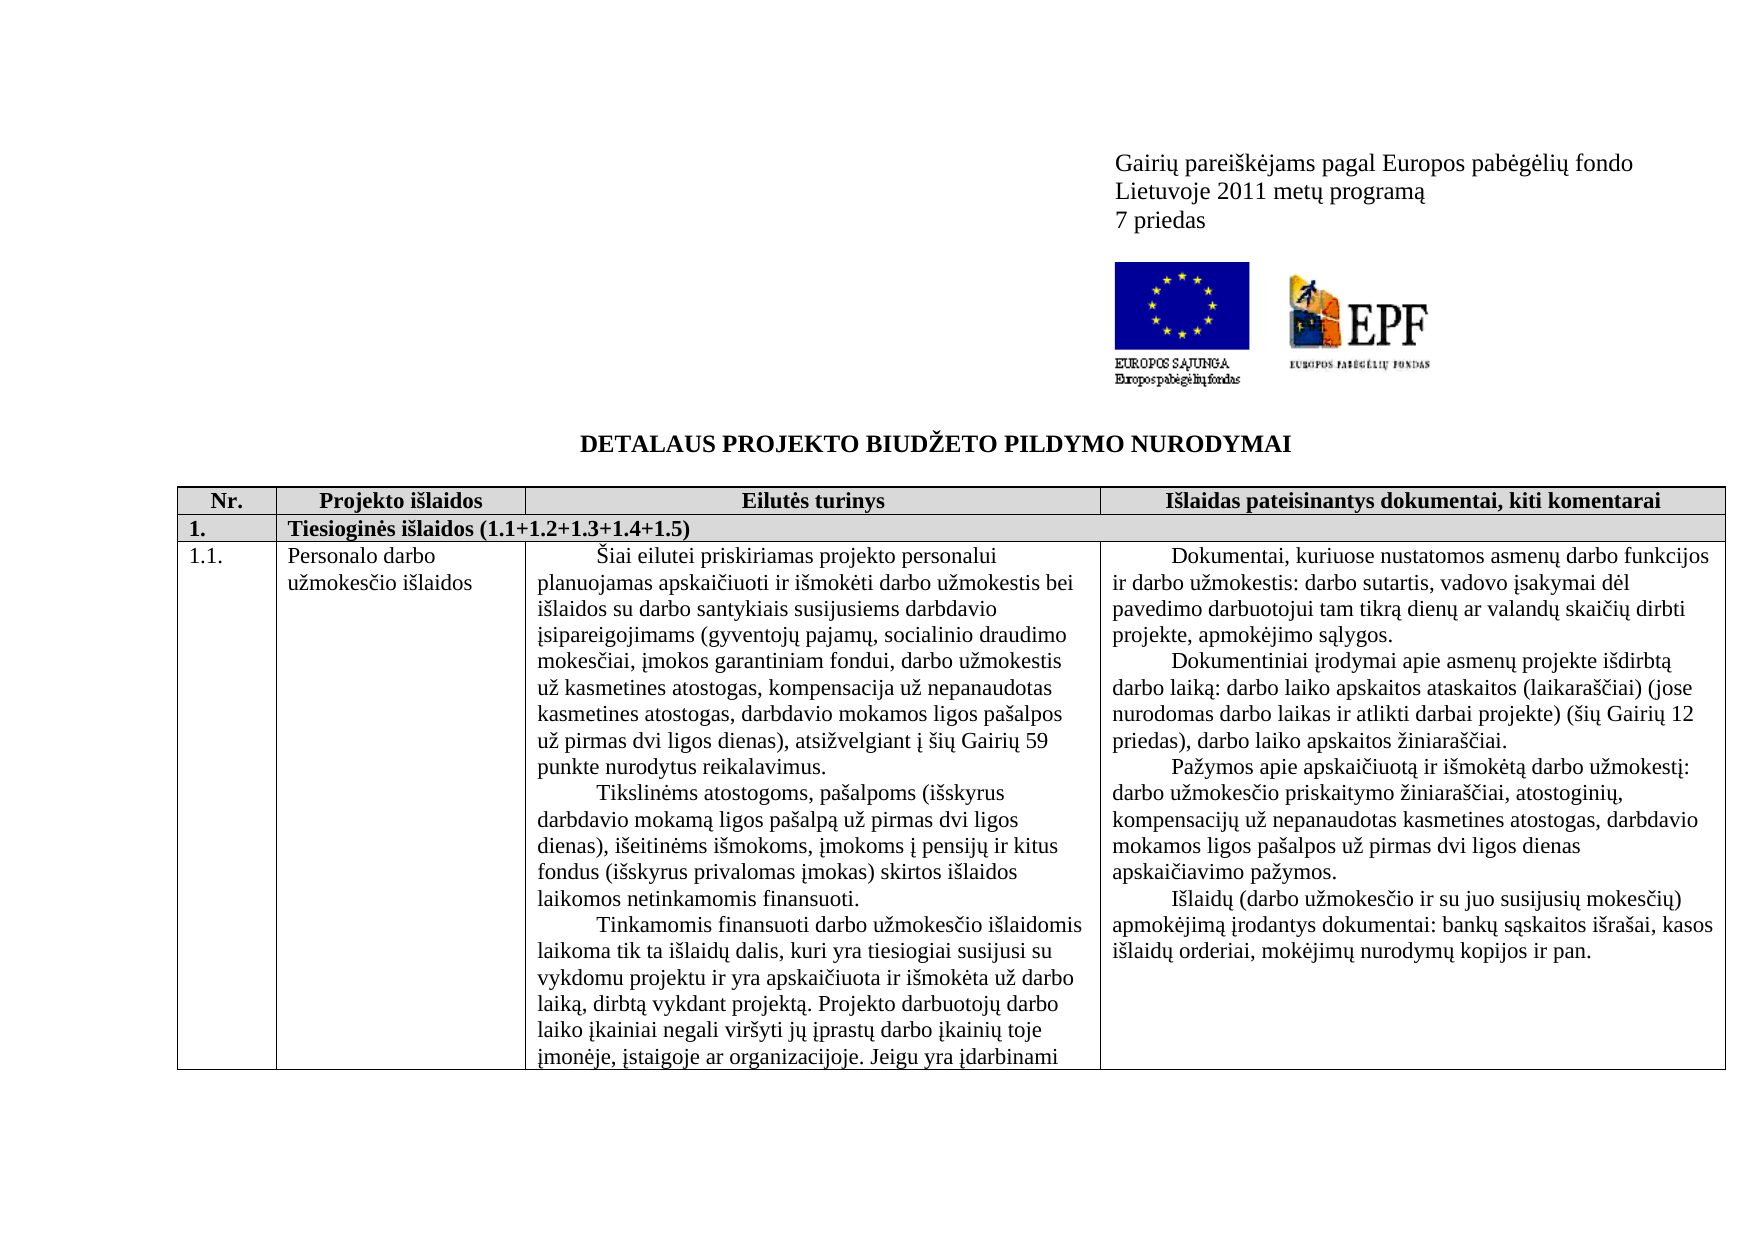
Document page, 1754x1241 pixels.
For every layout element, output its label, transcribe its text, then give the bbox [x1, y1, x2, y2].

table_header Išlaidas pateisinantys dokumentai, kiti komentarai [1101, 488, 1725, 514]
table_cell Tiesioginės išlaidos (1.1+1.2+1.3+1.4+1.5) [277, 515, 1101, 541]
text Lietuvoje 2011 metų programą [1115, 176, 1695, 205]
text 7 priedas [1115, 205, 1695, 234]
table_cell [1726, 514, 1750, 541]
table_cell 1. [178, 515, 276, 541]
table_header Eilutės turinys [526, 488, 1100, 514]
table_cell [1101, 515, 1725, 541]
table_header [1726, 486, 1750, 514]
table_header Projekto išlaidos [277, 488, 525, 514]
text DETALAUS PROJEKTO BIUDŽETO PILDYMO NURODYMAI [177, 429, 1695, 458]
table_header Nr. [178, 488, 276, 514]
table_cell Šiai eilutei priskiriamas projekto personalui planuojamas apskaičiuoti ir išmokėti darbo užmokestis bei išlaidos su darbo santykiais susijusiems darbdavio įsipareigojimams (gyventojų pajamų, socialinio draudimo mokesčiai, įmokos garantiniam fondui, darbo užmokestis už kasmetines atostogas, kompensacija už nepanaudotas kasmetines atostogas, darbdavio mokamos ligos pašalpos už pirmas dvi ligos dienas), atsižvelgiant į šių Gairių 59 punkte nurodytus reikalavimus. Tikslinėms atostogoms, pašalpoms (išskyrus darbdavio mokamą ligos pašalpą už pirmas dvi ligos dienas), išeitinėms išmokoms, įmokoms į pensijų ir kitus fondus (išskyrus privalomas įmokas) skirtos išlaidos laikomos netinkamomis finansuoti. Tinkamomis finansuoti darbo užmokesčio išlaidomis laikoma tik ta išlaidų dalis, kuri yra tiesiogiai susijusi su vykdomu projektu ir yra apskaičiuota ir išmokėta už darbo laiką, dirbtą vykdant projektą. Projekto darbuotojų darbo laiko įkainiai negali viršyti jų įprastų darbo įkainių toje įmonėje, įstaigoje ar organizacijoje. Jeigu yra įdarbinami [526, 542, 1100, 1069]
table_cell Dokumentai, kuriuose nustatomos asmenų darbo funkcijos ir darbo užmokestis: darbo sutartis, vadovo įsakymai dėl pavedimo darbuotojui tam tikrą dienų ar valandų skaičių dirbti projekte, apmokėjimo sąlygos. Dokumentiniai įrodymai apie asmenų projekte išdirbtą darbo laiką: darbo laiko apskaitos ataskaitos (laikaraščiai) (jose nurodomas darbo laikas ir atlikti darbai projekte) (šių Gairių 12 priedas), darbo laiko apskaitos žiniaraščiai. Pažymos apie apskaičiuotą ir išmokėtą darbo užmokestį: darbo užmokesčio priskaitymo žiniaraščiai, atostoginių, kompensacijų už nepanaudotas kasmetines atostogas, darbdavio mokamos ligos pašalpos už pirmas dvi ligos dienas apskaičiavimo pažymos. Išlaidų (darbo užmokesčio ir su juo susijusių mokesčių) apmokėjimą įrodantys dokumentai: bankų sąskaitos išrašai, kasos išlaidų orderiai, mokėjimų nurodymų kopijos ir pan. [1101, 542, 1725, 1069]
table_cell [1726, 541, 1750, 1069]
table_cell 1.1. [178, 542, 276, 1069]
text Gairių pareiškėjams pagal Europos pabėgėlių fondo [1115, 148, 1695, 176]
table_cell Personalo darbo užmokesčio išlaidos [277, 542, 525, 1069]
